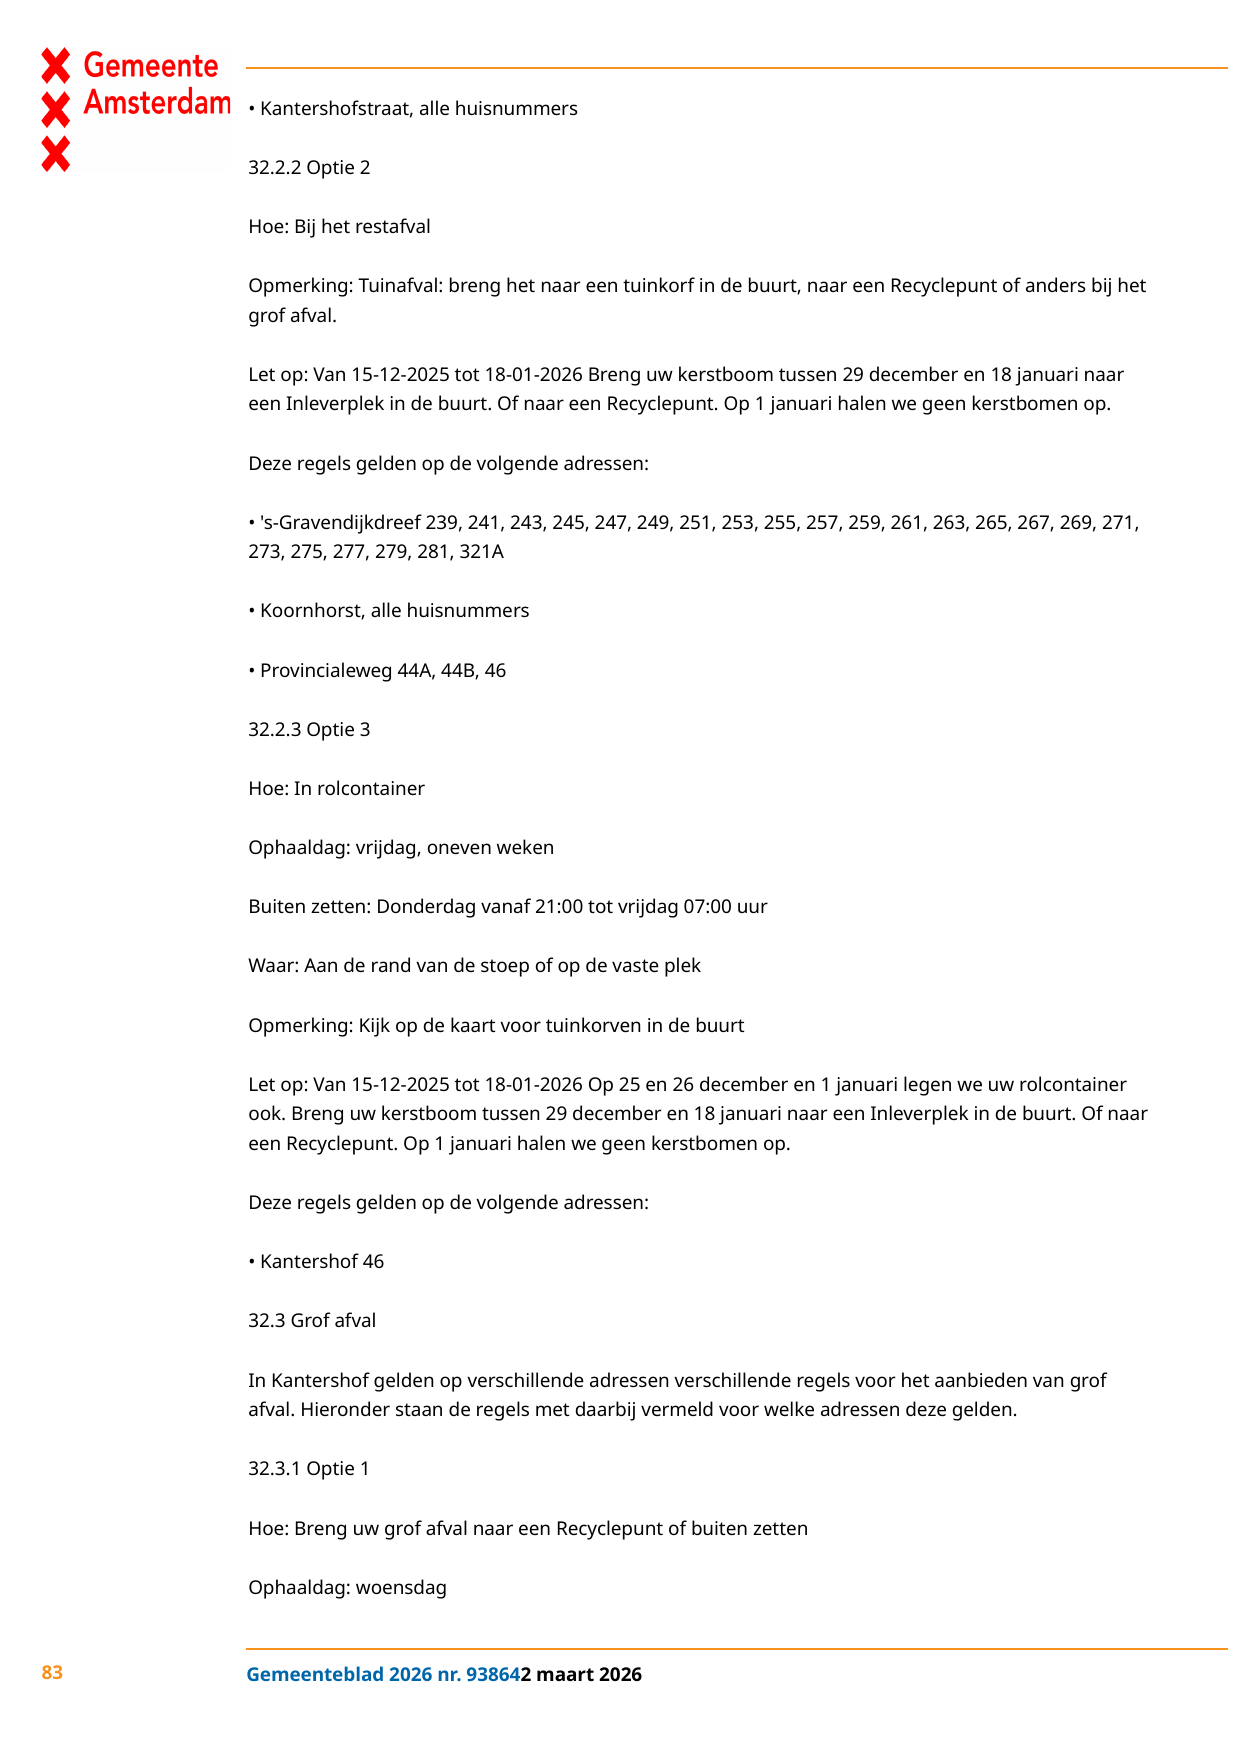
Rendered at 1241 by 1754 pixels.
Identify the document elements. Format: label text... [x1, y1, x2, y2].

text Let op: Van 15-12-2025 tot 18-01-2026 Op 25 en 26 december en 1 januari legen we uw rolcontainer ook. Breng uw kerstboom tussen 29 december en 18 januari naar een Inleverplek in de buurt. Of naar een Recyclepunt. Op 1 januari halen we geen kerstbomen op. [248, 1071, 1152, 1156]
text Ophaaldag: woensdag [248, 1574, 1152, 1600]
text Opmerking: Tuinafval: breng het naar een tuinkorf in de buurt, naar een Recyclepunt of anders bij het grof afval. [248, 272, 1152, 328]
text • 's-Gravendijkdreef 239, 241, 243, 245, 247, 249, 251, 253, 255, 257, 259, 261, 263, 265, 267, 269, 271, 273, 275, 277, 279, 281, 321A [248, 509, 1152, 564]
text • Kantershofstraat, alle huisnummers [248, 95, 1152, 121]
text • Kantershof 46 [248, 1248, 1152, 1274]
text Buiten zetten: Donderdag vanaf 21:00 tot vrijdag 07:00 uur [248, 893, 1152, 919]
text Opmerking: Kijk op de kaart voor tuinkorven in de buurt [248, 1012, 1152, 1038]
text Hoe: In rolcontainer [248, 775, 1152, 801]
text Deze regels gelden op de volgende adressen: [248, 1189, 1152, 1215]
text 32.3 Grof afval [248, 1308, 1152, 1333]
text 32.3.1 Optie 1 [248, 1456, 1152, 1481]
text Hoe: Breng uw grof afval naar een Recyclepunt of buiten zetten [248, 1515, 1152, 1541]
text Waar: Aan de rand van de stoep of op de vaste plek [248, 953, 1152, 978]
text • Koornhorst, alle huisnummers [248, 598, 1152, 623]
text In Kantershof gelden op verschillende adressen verschillende regels voor het aanbieden van grof afval. Hieronder staan de regels met daarbij vermeld voor welke adressen deze gelden. [248, 1367, 1152, 1422]
text Let op: Van 15-12-2025 tot 18-01-2026 Breng uw kerstboom tussen 29 december en 18 januari naar een Inleverplek in de buurt. Of naar een Recyclepunt. Op 1 januari halen we geen kerstbomen op. [248, 361, 1152, 416]
text Deze regels gelden op de volgende adressen: [248, 450, 1152, 476]
text Ophaaldag: vrijdag, oneven weken [248, 834, 1152, 860]
text 32.2.2 Optie 2 [248, 154, 1152, 180]
text • Provincialeweg 44A, 44B, 46 [248, 657, 1152, 683]
picture [41, 47, 231, 172]
text Hoe: Bij het restafval [248, 213, 1152, 239]
text 32.2.3 Optie 3 [248, 716, 1152, 742]
